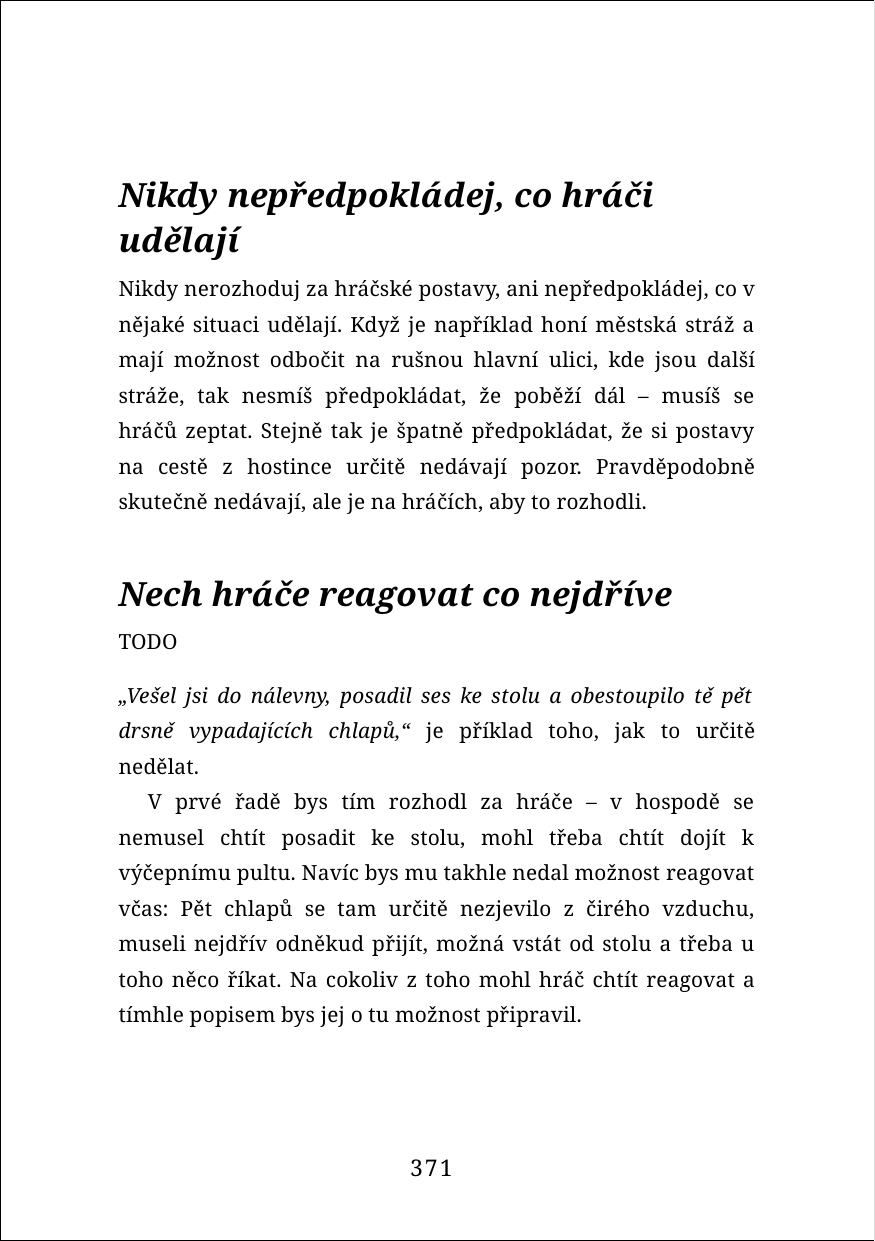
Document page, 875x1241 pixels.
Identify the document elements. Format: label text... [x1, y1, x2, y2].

text „Vešel jsi do nálevny, posadil ses ke stolu a obestoupilo tě pět drsně vypadajících chlapů,“ je příklad toho, jak to určitě nedělat. V prvé řadě bys tím rozhodl za hráče – v hospodě se nemusel chtít posadit ke stolu, mohl třeba chtít dojít k výčepnímu pultu. Navíc bys mu takhle nedal možnost reagovat včas: Pět chlapů se tam určitě nezjevilo z čirého vzduchu, museli nejdřív odněkud přijít, možná vstát od stolu a třeba u toho něco říkat. Na cokoliv z toho mohl hráč chtít reagovat a tímhle popisem bys jej o tu možnost připravil. [118, 681, 756, 1029]
text Nikdy nerozhoduj za hráčské postavy, ani nepředpokládej, co v nějaké situaci udělají. Když je například honí městská stráž a mají možnost odbočit na rušnou hlavní ulici, kde jsou další stráže, tak nesmíš předpokládat, že poběží dál – musíš se hráčů zeptat. Stejně tak je špatně předpokládat, že si postavy na cestě z hostince určitě nedávají pozor. Pravděpodobně skutečně nedávají, ale je na hráčích, aby to rozhodli. [118, 274, 756, 516]
subtitle Nech hráče reagovat co nejdříve [118, 570, 756, 616]
text TODO [118, 627, 756, 656]
subtitle Nikdy nepředpokládej, co hráči udělají [118, 172, 756, 263]
